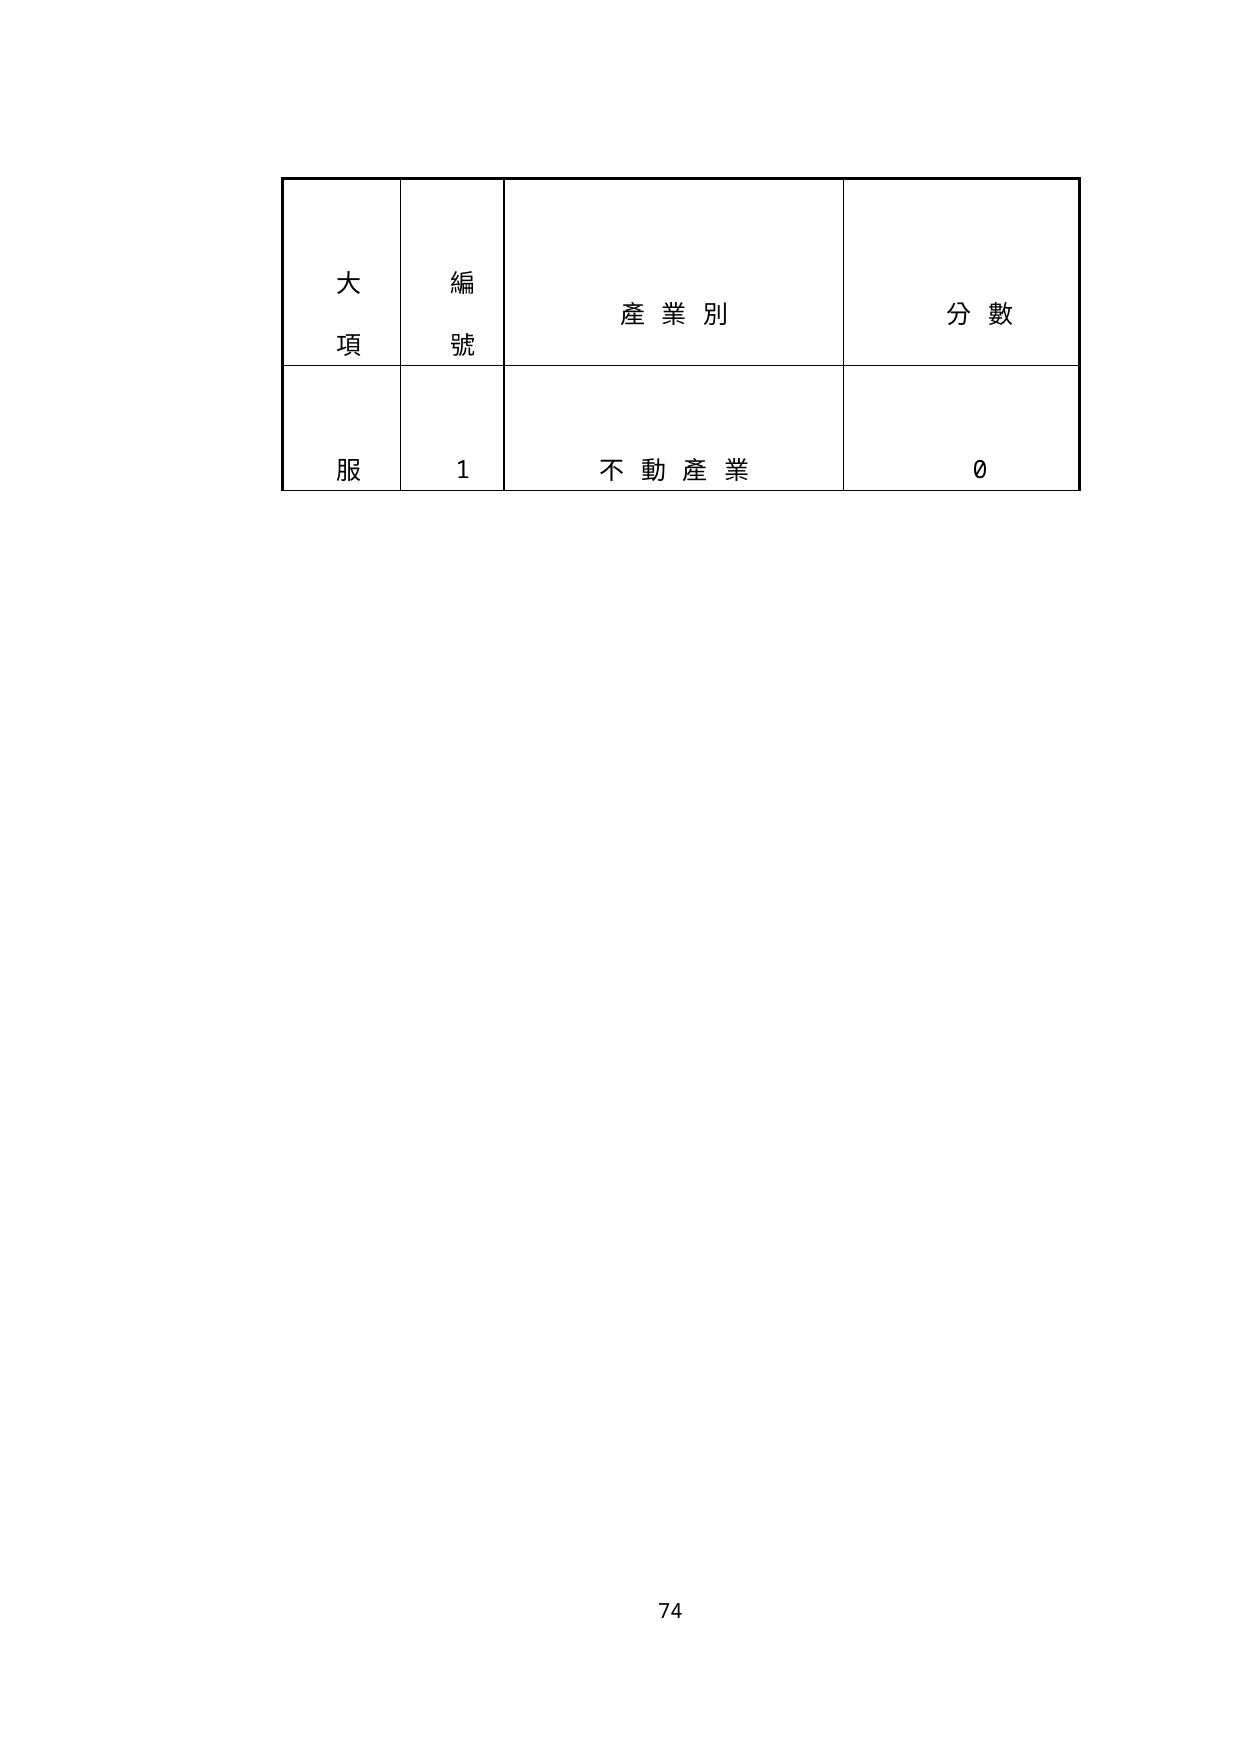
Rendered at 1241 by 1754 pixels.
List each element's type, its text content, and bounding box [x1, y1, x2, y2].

table_header 大項 [284, 180, 400, 365]
table_cell 不動產業 [505, 366, 843, 490]
table_cell 服 [284, 366, 400, 490]
table_cell 0 [844, 366, 1078, 490]
table_cell 1 [401, 366, 503, 490]
table_header 分數 [844, 180, 1078, 365]
table_header 產業別 [505, 180, 843, 365]
table_header 編號 [401, 180, 503, 365]
